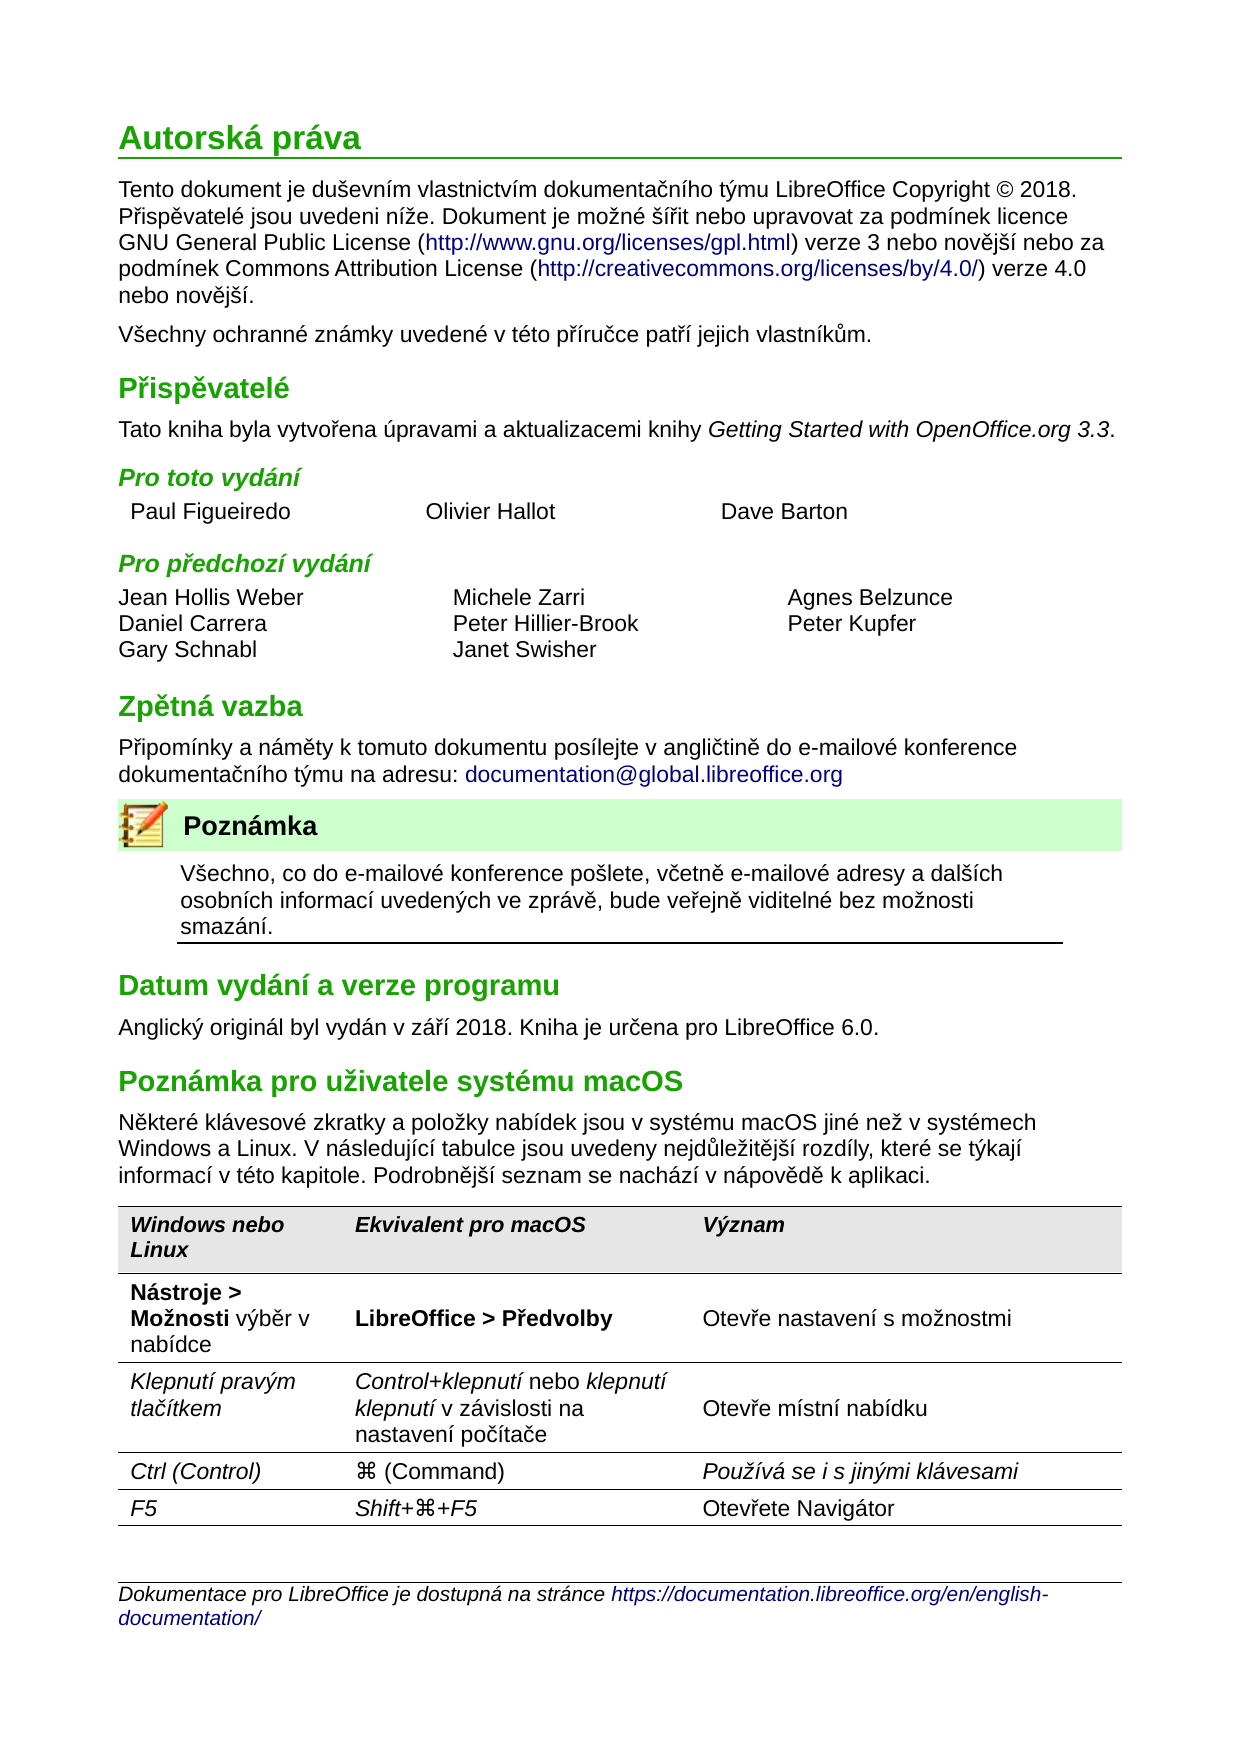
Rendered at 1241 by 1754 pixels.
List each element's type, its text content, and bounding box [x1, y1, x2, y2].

table_cell Control+klepnutí nebo klepnutí klepnutí v závislosti na nastavení počítače [343, 1363, 690, 1452]
table_header Ekvivalent pro macOS [343, 1207, 690, 1272]
table_header Paul Figueiredo [118, 498, 413, 528]
table_cell ⌘ (Command) [343, 1453, 690, 1488]
table_cell Otevře nastavení s možnostmi [690, 1274, 1122, 1362]
text Některé klávesové zkratky a položky nabídek jsou v systému macOS jiné než v systémech Windows a Linux. V následující tabulce jsou uvedeny nejdůležitější rozdíly, které se týkají informací v této kapitole. Podrobnější seznam se nachází v nápovědě k aplikaci. [118, 1109, 1122, 1188]
table_cell Ctrl (Control) [118, 1453, 343, 1488]
picture [119, 800, 170, 851]
text Všechno, co do e-mailové konference pošlete, včetně e-mailové adresy a dalších osobních informací uvedených ve zprávě, bude veřejně viditelné bez možnosti smazání. [177, 857, 1063, 942]
table_header Jean Hollis Weber [118, 584, 453, 610]
subtitle Datum vydání a verze programu [118, 968, 1122, 1002]
table_cell Otevře místní nabídku [690, 1363, 1122, 1452]
table_header Dave Barton [709, 498, 1122, 528]
table_cell Používá se i s jinými klávesami [690, 1453, 1122, 1488]
subtitle Pro toto vydání [118, 463, 1122, 492]
text Tato kniha byla vytvořena úpravami a aktualizacemi knihy Getting Started with OpenOffice.org 3.3. [118, 416, 1122, 442]
table_cell Klepnutí pravým tlačítkem [118, 1363, 343, 1452]
subtitle Autorská práva [118, 118, 1122, 157]
table_cell Gary Schnabl [118, 636, 453, 665]
text Tento dokument je duševním vlastnictvím dokumentačního týmu LibreOffice Copyright © 2018. Přispěvatelé jsou uvedeni níže. Dokument je možné šířit nebo upravovat za podmínek licence GNU General Public License (http://www.gnu.org/licenses/gpl.html) verze 3 nebo novější nebo za podmínek Commons Attribution License (http://creativecommons.org/licenses/by/4.0/) verze 4.0 nebo novější. [118, 176, 1122, 308]
text Připomínky a náměty k tomuto dokumentu posílejte v angličtině do e-mailové konference dokumentačního týmu na adresu: documentation@global.libreoffice.org [118, 734, 1122, 787]
table_header Michele Zarri [453, 584, 787, 610]
table_cell F5 [118, 1490, 343, 1525]
table_header Agnes Belzunce [788, 584, 1122, 610]
table_cell [788, 636, 1122, 665]
table_cell Shift+⌘+F5 [343, 1490, 690, 1525]
subtitle Poznámka pro uživatele systému macOS [118, 1063, 1122, 1097]
table_cell Peter Kupfer [788, 610, 1122, 636]
table_header Význam [690, 1207, 1122, 1272]
text Všechny ochranné známky uvedené v této příručce patří jejich vlastníkům. [118, 321, 1122, 347]
text Anglický originál byl vydán v září 2018. Kniha je určena pro LibreOffice 6.0. [118, 1013, 1122, 1040]
table_cell LibreOffice > Předvolby [343, 1274, 690, 1362]
table_cell Daniel Carrera [118, 610, 453, 636]
subtitle Přispěvatelé [118, 371, 1122, 404]
table_header Olivier Hallot [414, 498, 709, 528]
table_header Windows nebo Linux [118, 1207, 343, 1272]
table_cell Nástroje > Možnosti výběr v nabídce [118, 1274, 343, 1362]
subtitle Poznámka [118, 799, 1122, 851]
subtitle Pro předchozí vydání [118, 549, 1122, 578]
table_cell Peter Hillier-Brook [453, 610, 787, 636]
table_cell Otevřete Navigátor [690, 1490, 1122, 1525]
subtitle Zpětná vazba [118, 689, 1122, 722]
table_cell Janet Swisher [453, 636, 787, 665]
